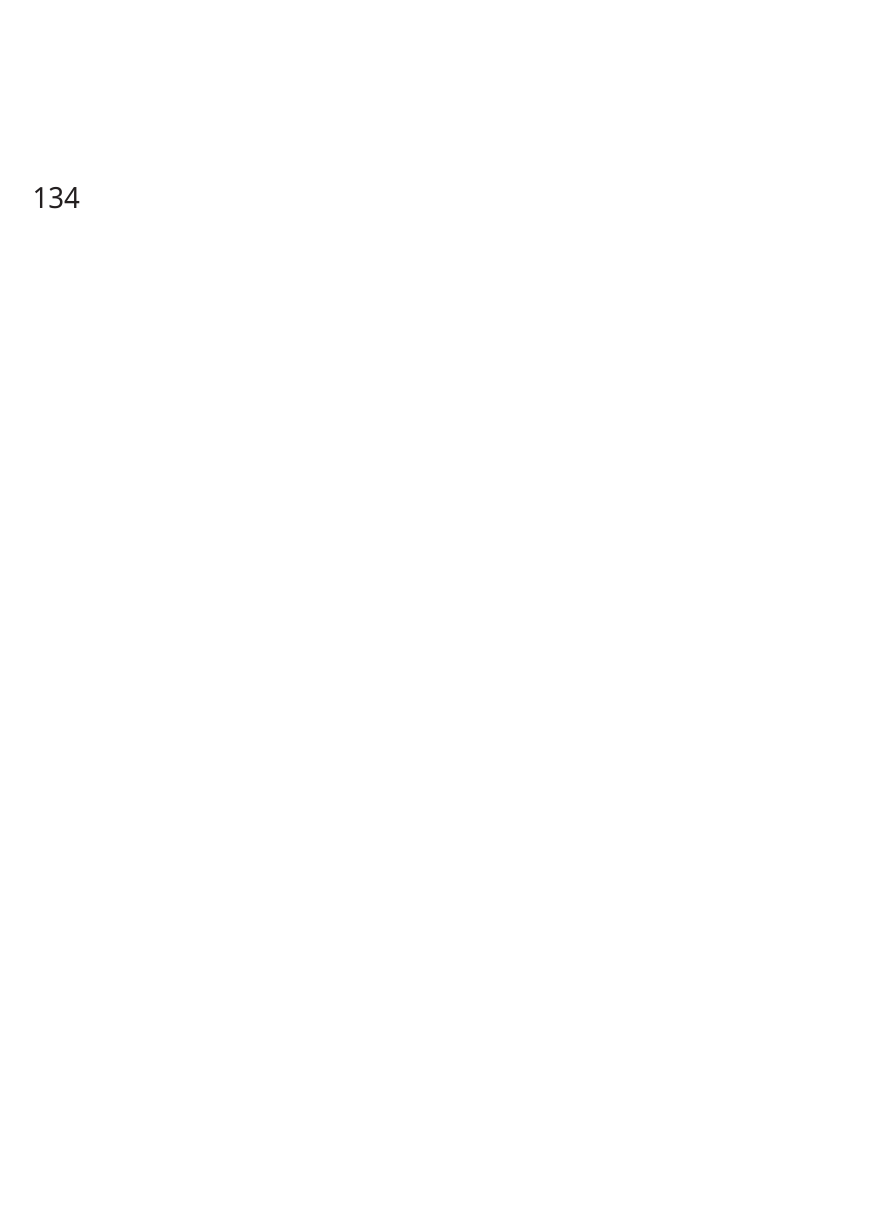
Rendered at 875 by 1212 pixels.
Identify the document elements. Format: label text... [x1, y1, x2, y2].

subtitle 134 [32, 177, 818, 217]
